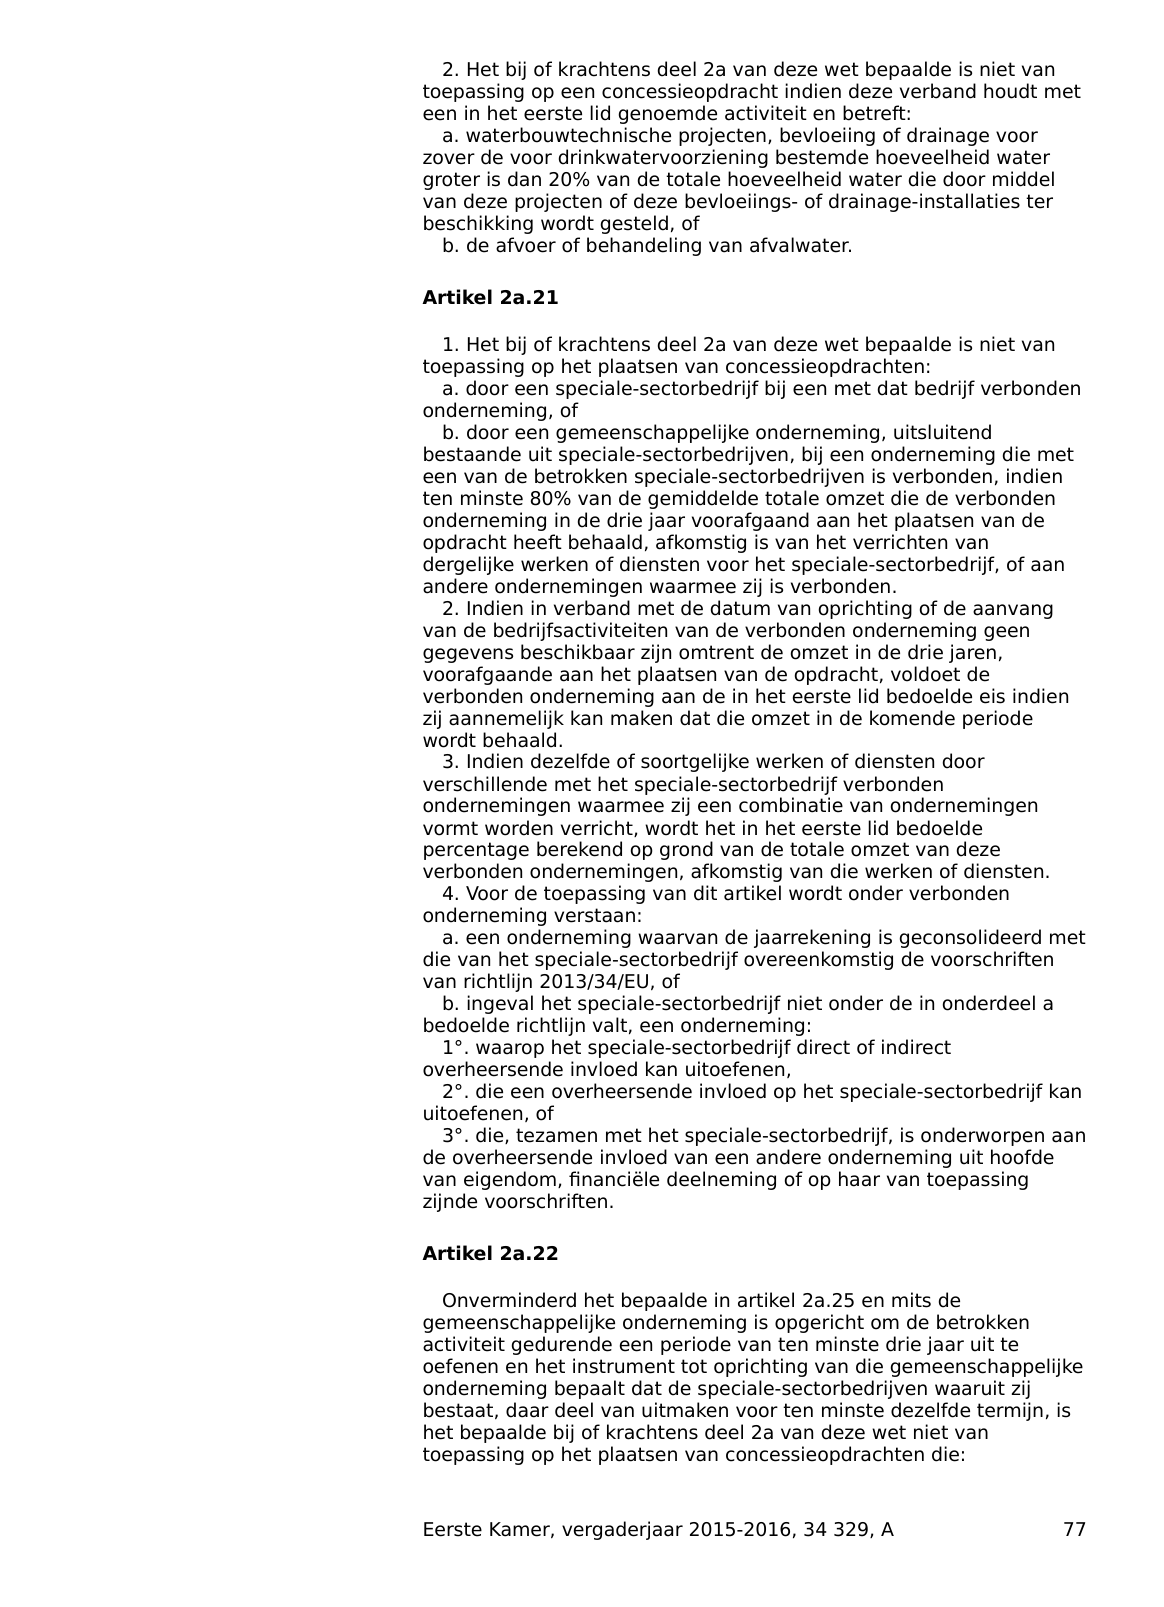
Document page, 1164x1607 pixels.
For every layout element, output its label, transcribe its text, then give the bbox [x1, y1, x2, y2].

text 2. Indien in verband met de datum van oprichting of de aanvang van de bedrijfsactiviteiten van de verbonden onderneming geen gegevens beschikbaar zijn omtrent de omzet in de drie jaren, voorafgaande aan het plaatsen van de opdracht, voldoet de verbonden onderneming aan de in het eerste lid bedoelde eis indien zij aannemelijk kan maken dat die omzet in de komende periode wordt behaald. [422, 598, 1087, 751]
text a. door een speciale-sectorbedrijf bij een met dat bedrijf verbonden onderneming, of [422, 378, 1087, 422]
text Onverminderd het bepaalde in artikel 2a.25 en mits de gemeenschappelijke onderneming is opgericht om de betrokken activiteit gedurende een periode van ten minste drie jaar uit te oefenen en het instrument tot oprichting van die gemeenschappelijke onderneming bepaalt dat de speciale-sectorbedrijven waaruit zij bestaat, daar deel van uitmaken voor ten minste dezelfde termijn, is het bepaalde bij of krachtens deel 2a van deze wet niet van toepassing op het plaatsen van concessieopdrachten die: [422, 1290, 1087, 1466]
text b. ingeval het speciale-sectorbedrijf niet onder de in onderdeel a bedoelde richtlijn valt, een onderneming: [422, 993, 1087, 1037]
text a. waterbouwtechnische projecten, bevloeiing of drainage voor zover de voor drinkwatervoorziening bestemde hoeveelheid water groter is dan 20% van de totale hoeveelheid water die door middel van deze projecten of deze bevloeiings- of drainage-installaties ter beschikking wordt gesteld, of [422, 125, 1087, 235]
text 1. Het bij of krachtens deel 2a van deze wet bepaalde is niet van toepassing op het plaatsen van concessieopdrachten: [422, 334, 1087, 378]
text 3°. die, tezamen met het speciale-sectorbedrijf, is onderworpen aan de overheersende invloed van een andere onderneming uit hoofde van eigendom, financiële deelneming of op haar van toepassing zijnde voorschriften. [422, 1125, 1087, 1213]
text 4. Voor de toepassing van dit artikel wordt onder verbonden onderneming verstaan: [422, 883, 1087, 927]
text b. de afvoer of behandeling van afvalwater. [422, 235, 1087, 257]
text a. een onderneming waarvan de jaarrekening is geconsolideerd met die van het speciale-sectorbedrijf overeenkomstig de voorschriften van richtlijn 2013/34/EU, of [422, 927, 1087, 993]
text 3. Indien dezelfde of soortgelijke werken of diensten door verschillende met het speciale-sectorbedrijf verbonden ondernemingen waarmee zij een combinatie van ondernemingen vormt worden verricht, wordt het in het eerste lid bedoelde percentage berekend op grond van de totale omzet van deze verbonden ondernemingen, afkomstig van die werken of diensten. [422, 751, 1087, 883]
subtitle Artikel 2a.21 [422, 287, 1087, 309]
text b. door een gemeenschappelijke onderneming, uitsluitend bestaande uit speciale-sectorbedrijven, bij een onderneming die met een van de betrokken speciale-sectorbedrijven is verbonden, indien ten minste 80% van de gemiddelde totale omzet die de verbonden onderneming in de drie jaar voorafgaand aan het plaatsen van de opdracht heeft behaald, afkomstig is van het verrichten van dergelijke werken of diensten voor het speciale-sectorbedrijf, of aan andere ondernemingen waarmee zij is verbonden. [422, 422, 1087, 598]
text 1°. waarop het speciale-sectorbedrijf direct of indirect overheersende invloed kan uitoefenen, [422, 1037, 1087, 1081]
text 2. Het bij of krachtens deel 2a van deze wet bepaalde is niet van toepassing op een concessieopdracht indien deze verband houdt met een in het eerste lid genoemde activiteit en betreft: [422, 59, 1087, 125]
text 2°. die een overheersende invloed op het speciale-sectorbedrijf kan uitoefenen, of [422, 1081, 1087, 1125]
subtitle Artikel 2a.22 [422, 1243, 1087, 1265]
